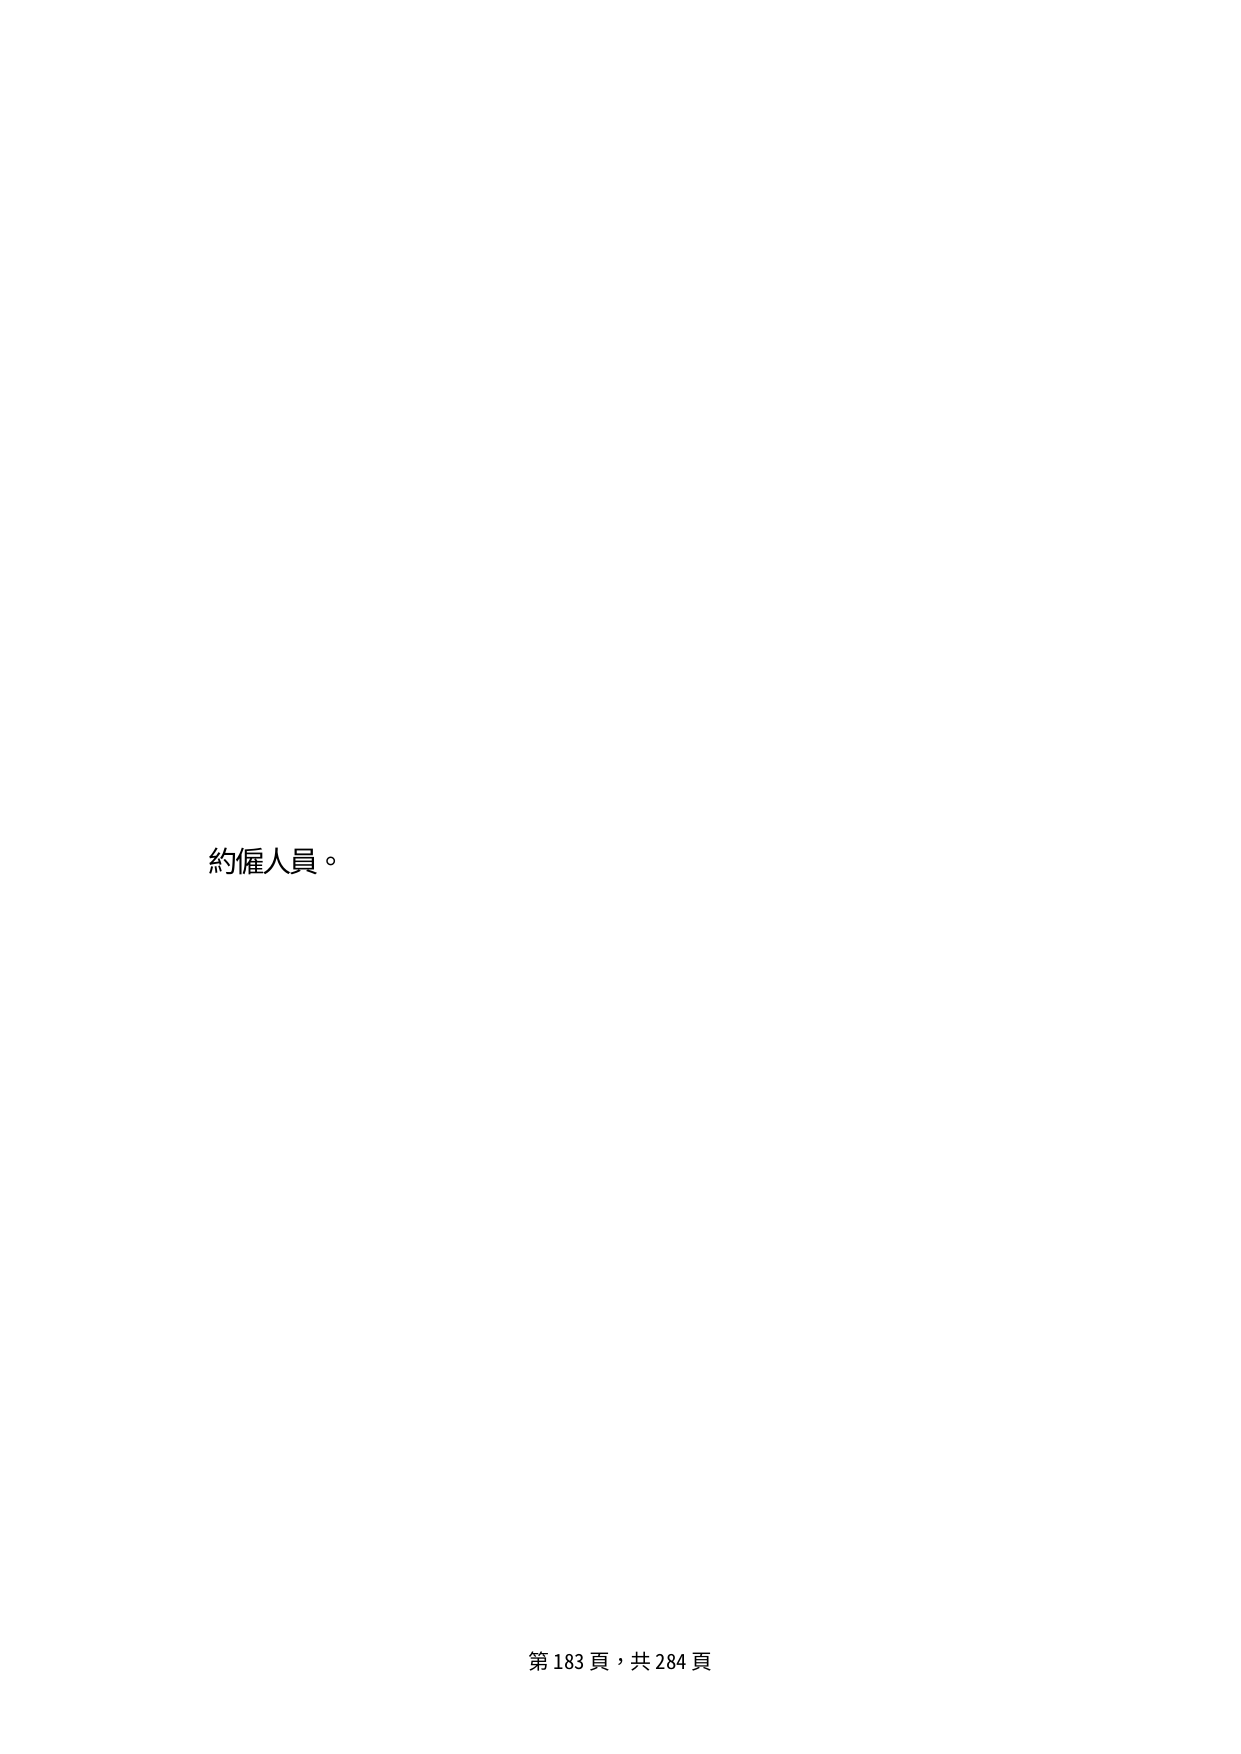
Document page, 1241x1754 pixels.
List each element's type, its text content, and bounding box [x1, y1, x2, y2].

list 約僱人員。 [149, 818, 1165, 880]
